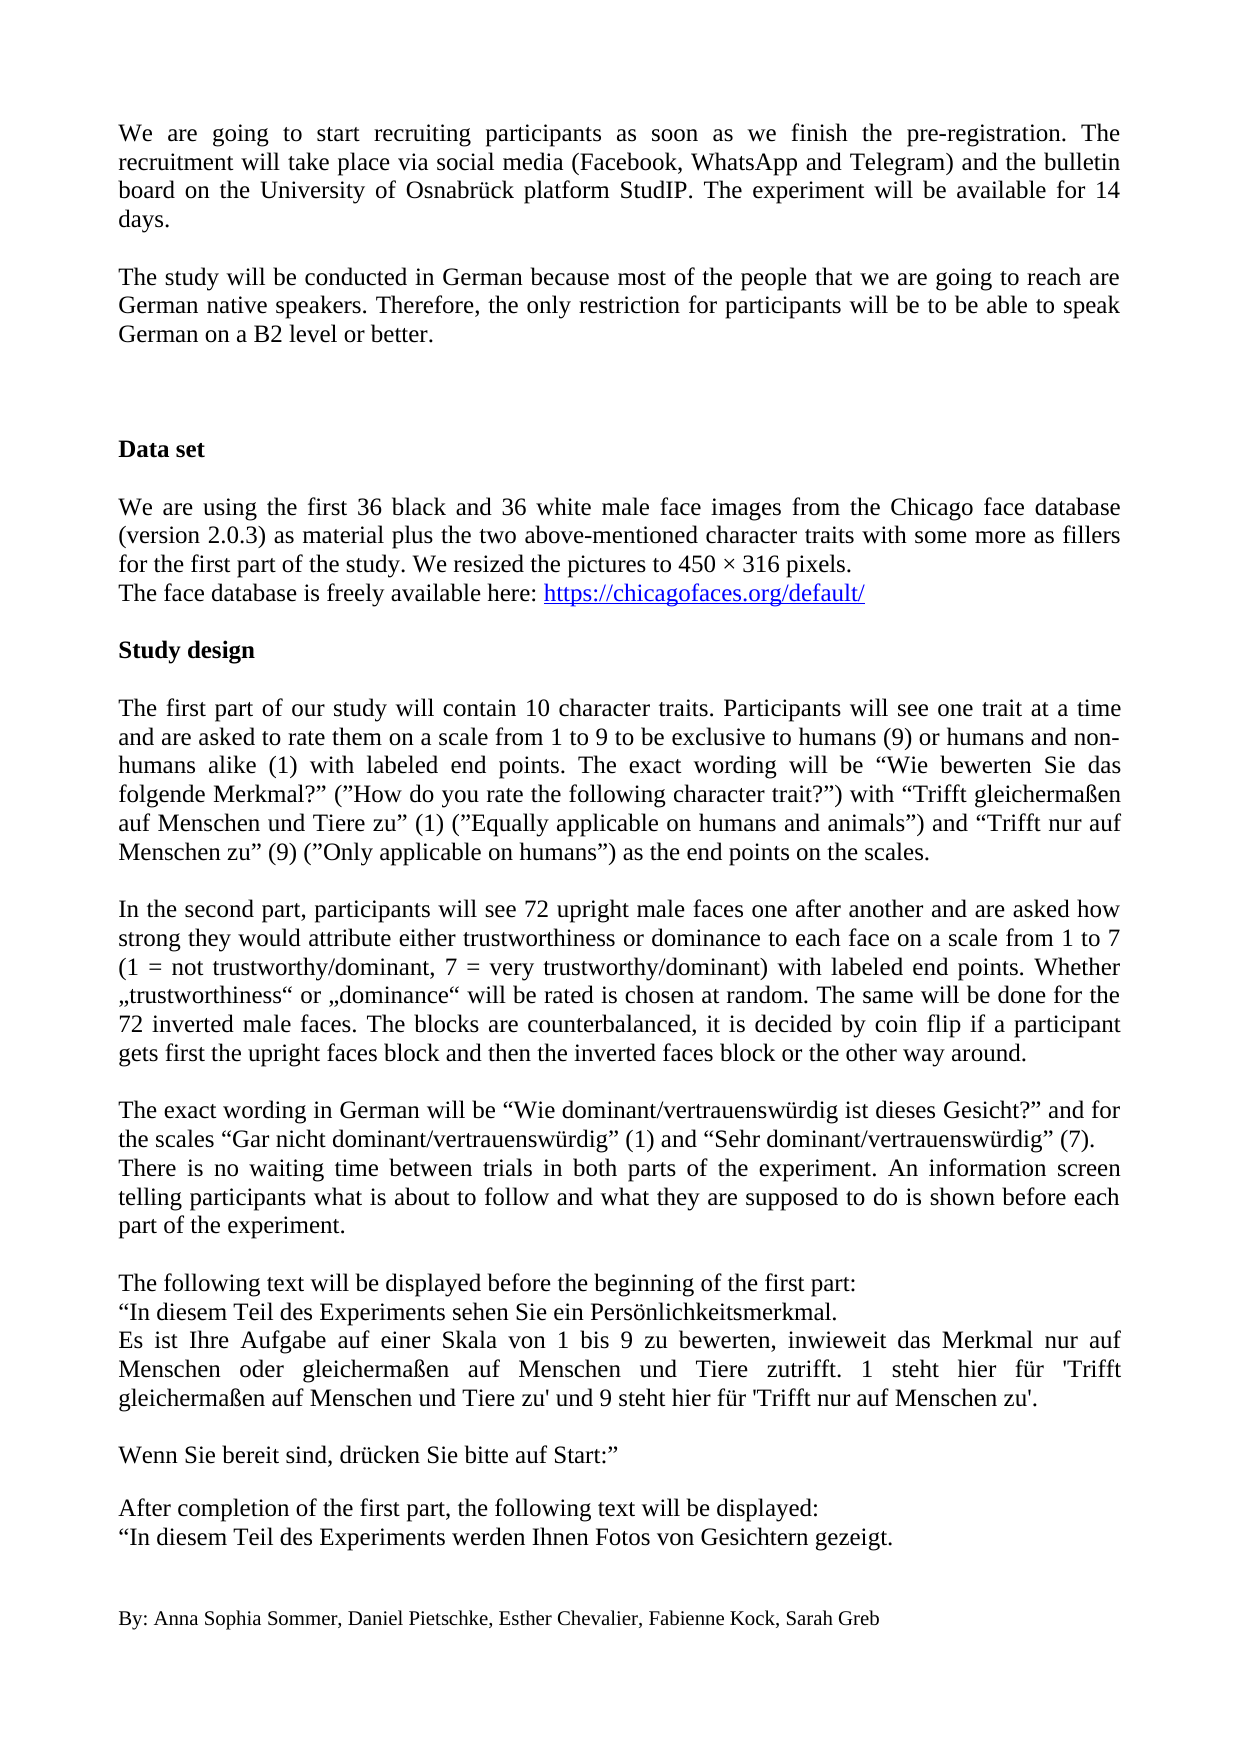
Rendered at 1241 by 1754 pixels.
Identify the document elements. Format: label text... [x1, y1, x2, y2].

text Wenn Sie bereit sind, drücken Sie bitte auf Start:” [118, 1441, 1122, 1469]
text “In diesem Teil des Experiments werden Ihnen Fotos von Gesichtern gezeigt. [118, 1522, 1122, 1551]
text Study design [118, 636, 1122, 664]
text The exact wording in German will be “Wie dominant/vertrauenswürdig ist dieses Gesicht?” and for the scales “Gar nicht dominant/vertrauenswürdig” (1) and “Sehr dominant/vertrauenswürdig” (7). [118, 1096, 1122, 1153]
text The following text will be displayed before the beginning of the first part: [118, 1268, 1122, 1297]
text After completion of the first part, the following text will be displayed: [118, 1493, 1122, 1522]
text Data set [118, 434, 1122, 463]
text The first part of our study will contain 10 character traits. Participants will see one trait at a time and are asked to rate them on a scale from 1 to 9 to be exclusive to humans (9) or humans and non-humans alike (1) with labeled end points. The exact wording will be “Wie bewerten Sie das folgende Merkmal?” (”How do you rate the following character trait?”) with “Trifft gleichermaßen auf Menschen und Tiere zu” (1) (”Equally applicable on humans and animals”) and “Trifft nur auf Menschen zu” (9) (”Only applicable on humans”) as the end points on the scales. [118, 693, 1122, 866]
text We are going to start recruiting participants as soon as we finish the pre-registration. The recruitment will take place via social media (Facebook, WhatsApp and Telegram) and the bulletin board on the University of Osnabrück platform StudIP. The experiment will be available for 14 days. [118, 118, 1122, 233]
text There is no waiting time between trials in both parts of the experiment. An information screen telling participants what is about to follow and what they are supposed to do is shown before each part of the experiment. [118, 1153, 1122, 1239]
text We are using the first 36 black and 36 white male face images from the Chicago face database (version 2.0.3) as material plus the two above-mentioned character traits with some more as fillers for the first part of the study. We resized the pictures to 450 × 316 pixels. [118, 492, 1122, 578]
text The face database is freely available here: https://chicagofaces.org/default/ [118, 578, 1122, 607]
text “In diesem Teil des Experiments sehen Sie ein Persönlichkeitsmerkmal. [118, 1297, 1122, 1326]
text The study will be conducted in German because most of the people that we are going to reach are German native speakers. Therefore, the only restriction for participants will be to be able to speak German on a B2 level or better. [118, 262, 1122, 348]
text Es ist Ihre Aufgabe auf einer Skala von 1 bis 9 zu bewerten, inwieweit das Merkmal nur auf Menschen oder gleichermaßen auf Menschen und Tiere zutrifft. 1 steht hier für 'Trifft gleichermaßen auf Menschen und Tiere zu' und 9 steht hier für 'Trifft nur auf Menschen zu'. [118, 1326, 1122, 1412]
text In the second part, participants will see 72 upright male faces one after another and are asked how strong they would attribute either trustworthiness or dominance to each face on a scale from 1 to 7 (1 = not trustworthy/dominant, 7 = very trustworthy/dominant) with labeled end points. Whether „trustworthiness“ or „dominance“ will be rated is chosen at random. The same will be done for the 72 inverted male faces. The blocks are counterbalanced, it is decided by coin flip if a participant gets first the upright faces block and then the inverted faces block or the other way around. [118, 894, 1122, 1067]
